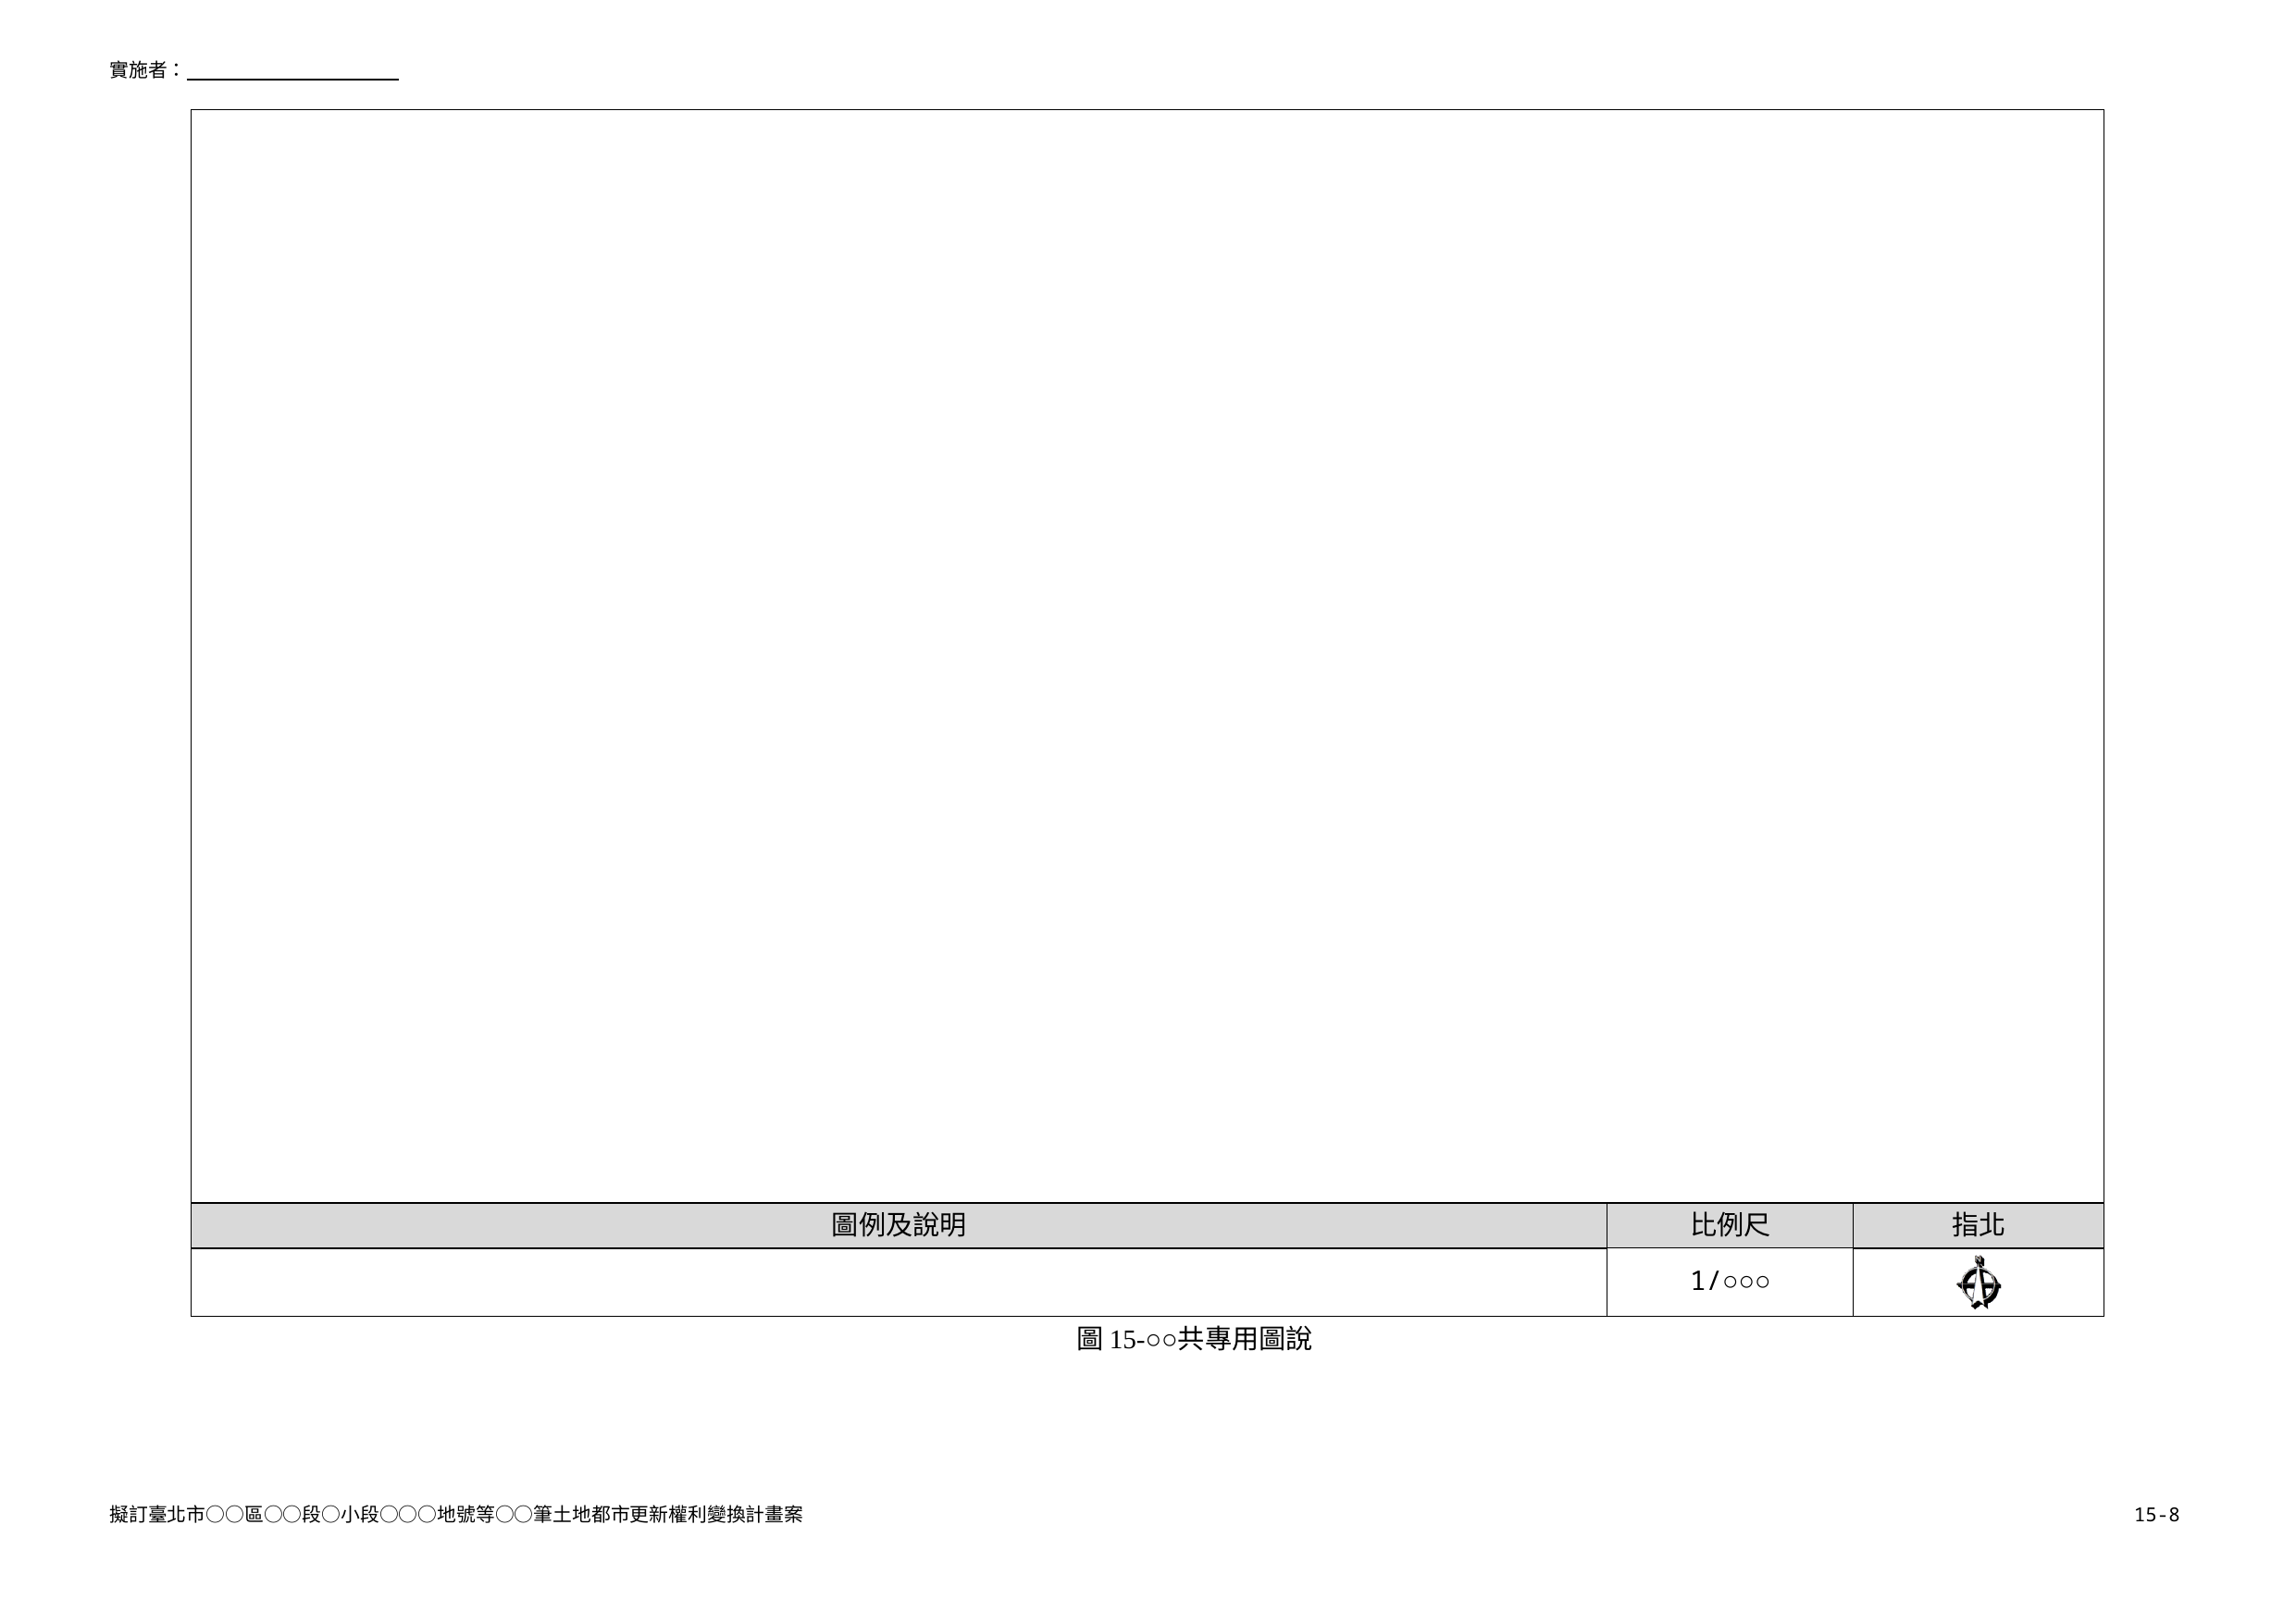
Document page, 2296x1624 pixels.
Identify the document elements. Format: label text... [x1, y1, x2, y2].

table_cell [1854, 1249, 2104, 1316]
table_cell 比例尺 [1607, 1204, 1853, 1247]
table_cell [192, 1249, 1607, 1316]
table_cell 指北 [1854, 1204, 2104, 1247]
table_cell 圖例及說明 [192, 1204, 1607, 1247]
table_header [192, 110, 2104, 1202]
text 圖15-○○共專用圖說 [203, 1317, 2186, 1356]
table_cell 1/○○○ [1607, 1248, 1853, 1316]
